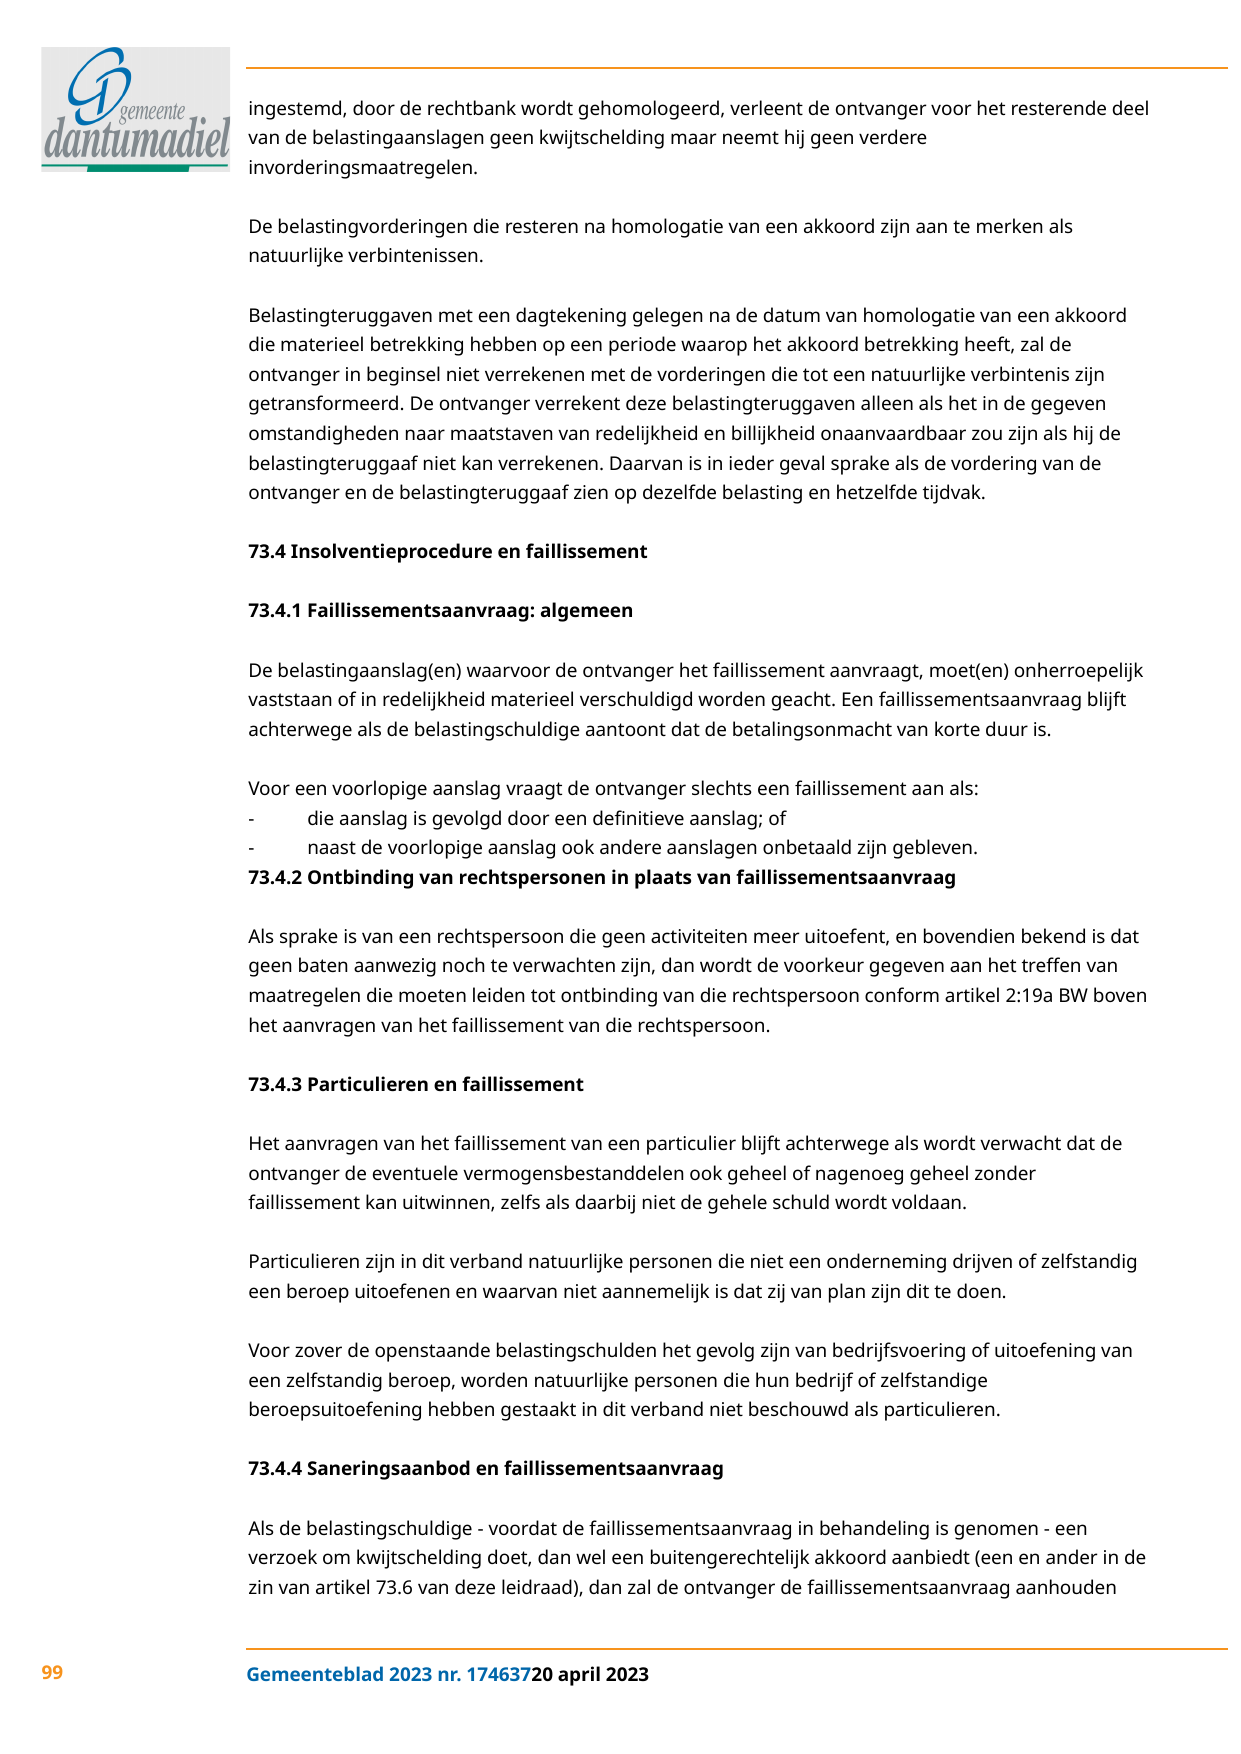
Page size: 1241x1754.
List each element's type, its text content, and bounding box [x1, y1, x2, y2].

text Voor een voorlopige aanslag vraagt de ontvanger slechts een faillissement aan als: [248, 775, 1152, 801]
text 73.4.3 Particulieren en faillissement [248, 1071, 1152, 1097]
text Voor zover de openstaande belastingschulden het gevolg zijn van bedrijfsvoering of uitoefening van een zelfstandig beroep, worden natuurlijke personen die hun bedrijf of zelfstandige beroepsuitoefening hebben gestaakt in dit verband niet beschouwd als particulieren. [248, 1337, 1152, 1422]
text Als de belastingschuldige - voordat de faillissementsaanvraag in behandeling is genomen - een verzoek om kwijtschelding doet, dan wel een buitengerechtelijk akkoord aanbiedt (een en ander in de zin van artikel 73.6 van deze leidraad), dan zal de ontvanger de faillissementsaanvraag aanhouden [248, 1515, 1152, 1600]
text De belastingvorderingen die resteren na homologatie van een akkoord zijn aan te merken als natuurlijke verbintenissen. [248, 213, 1152, 268]
text Als sprake is van een rechtspersoon die geen activiteiten meer uitoefent, en bovendien bekend is dat geen baten aanwezig noch te verwachten zijn, dan wordt de voorkeur gegeven aan het treffen van maatregelen die moeten leiden tot ontbinding van die rechtspersoon conform artikel 2:19a BW boven het aanvragen van het faillissement van die rechtspersoon. [248, 923, 1152, 1038]
text 73.4.2 Ontbinding van rechtspersonen in plaats van faillissementsaanvraag [248, 864, 1152, 890]
text Belastingteruggaven met een dagtekening gelegen na de datum van homologatie van een akkoord die materieel betrekking hebben op een periode waarop het akkoord betrekking heeft, zal de ontvanger in beginsel niet verrekenen met de vorderingen die tot een natuurlijke verbintenis zijn getransformeerd. De ontvanger verrekent deze belastingteruggaven alleen als het in de gegeven omstandigheden naar maatstaven van redelijkheid en billijkheid onaanvaardbaar zou zijn als hij de belastingteruggaaf niet kan verrekenen. Daarvan is in ieder geval sprake als de vordering van de ontvanger en de belastingteruggaaf zien op dezelfde belasting en hetzelfde tijdvak. [248, 302, 1152, 505]
text 73.4.1 Faillissementsaanvraag: algemeen [248, 598, 1152, 623]
list naast de voorlopige aanslag ook andere aanslagen onbetaald zijn gebleven. [248, 834, 1152, 860]
picture [41, 47, 231, 172]
text De belastingaanslag(en) waarvoor de ontvanger het faillissement aanvraagt, moet(en) onherroepelijk vaststaan of in redelijkheid materieel verschuldigd worden geacht. Een faillissementsaanvraag blijft achterwege als de belastingschuldige aantoont dat de betalingsonmacht van korte duur is. [248, 657, 1152, 742]
text ingestemd, door de rechtbank wordt gehomologeerd, verleent de ontvanger voor het resterende deel van de belastingaanslagen geen kwijtschelding maar neemt hij geen verdere invorderingsmaatregelen. [248, 95, 1152, 180]
text Particulieren zijn in dit verband natuurlijke personen die niet een onderneming drijven of zelfstandig een beroep uitoefenen en waarvan niet aannemelijk is dat zij van plan zijn dit te doen. [248, 1248, 1152, 1304]
text Het aanvragen van het faillissement van een particulier blijft achterwege als wordt verwacht dat de ontvanger de eventuele vermogensbestanddelen ook geheel of nagenoeg geheel zonder faillissement kan uitwinnen, zelfs als daarbij niet de gehele schuld wordt voldaan. [248, 1130, 1152, 1215]
list die aanslag is gevolgd door een definitieve aanslag; of [248, 805, 1152, 831]
text 73.4.4 Saneringsaanbod en faillissementsaanvraag [248, 1456, 1152, 1481]
text 73.4 Insolventieprocedure en faillissement [248, 538, 1152, 564]
